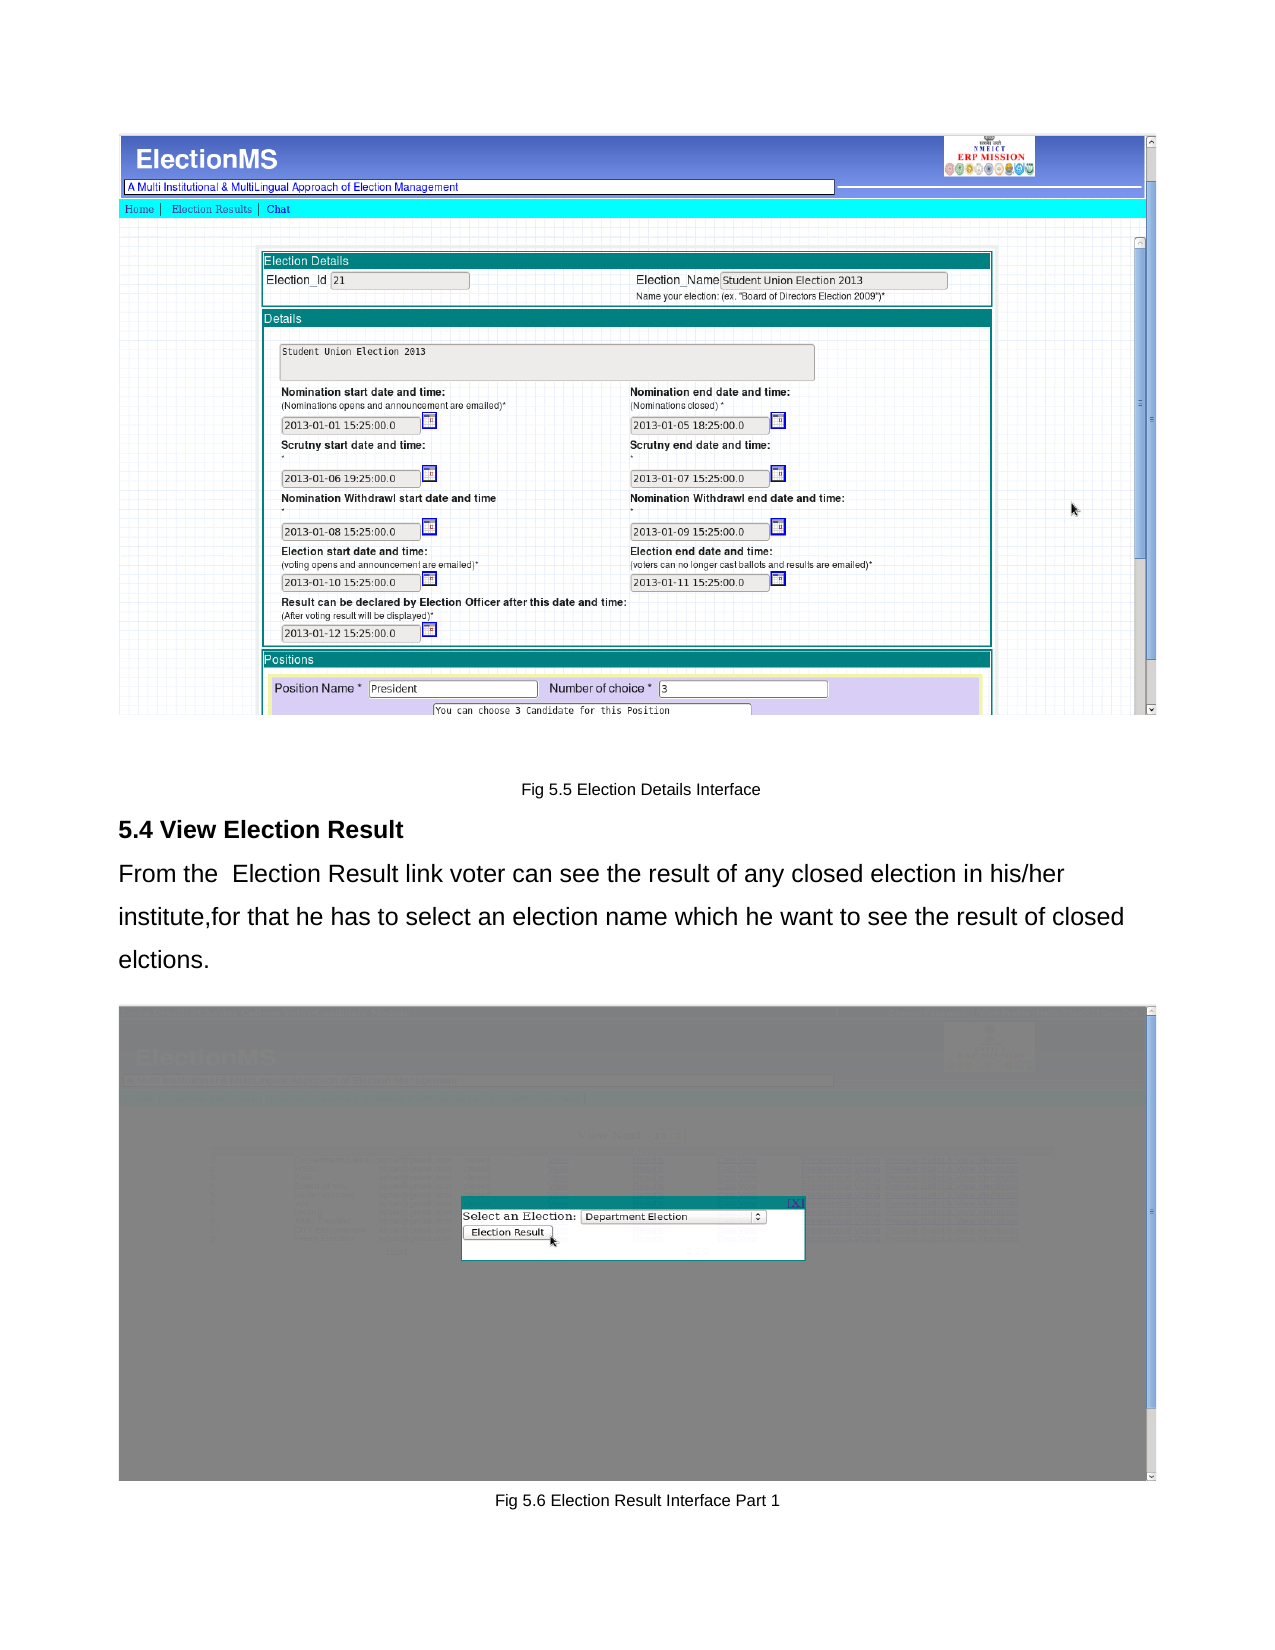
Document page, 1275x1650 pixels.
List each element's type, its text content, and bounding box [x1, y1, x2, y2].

text Fig 5.5 Election Details Interface [118, 772, 1157, 801]
picture [118, 1003, 1157, 1481]
picture [119, 132, 1157, 715]
text From the Election Result link voter can see the result of any closed election in his/her institute,for that he has to select an election name which he want to see the result of closed elctions. [118, 859, 1157, 974]
text [118, 988, 1157, 1003]
text Fig 5.6 Election Result Interface Part 1 [118, 1481, 1157, 1510]
text 5.4 View Election Result [118, 816, 1157, 844]
